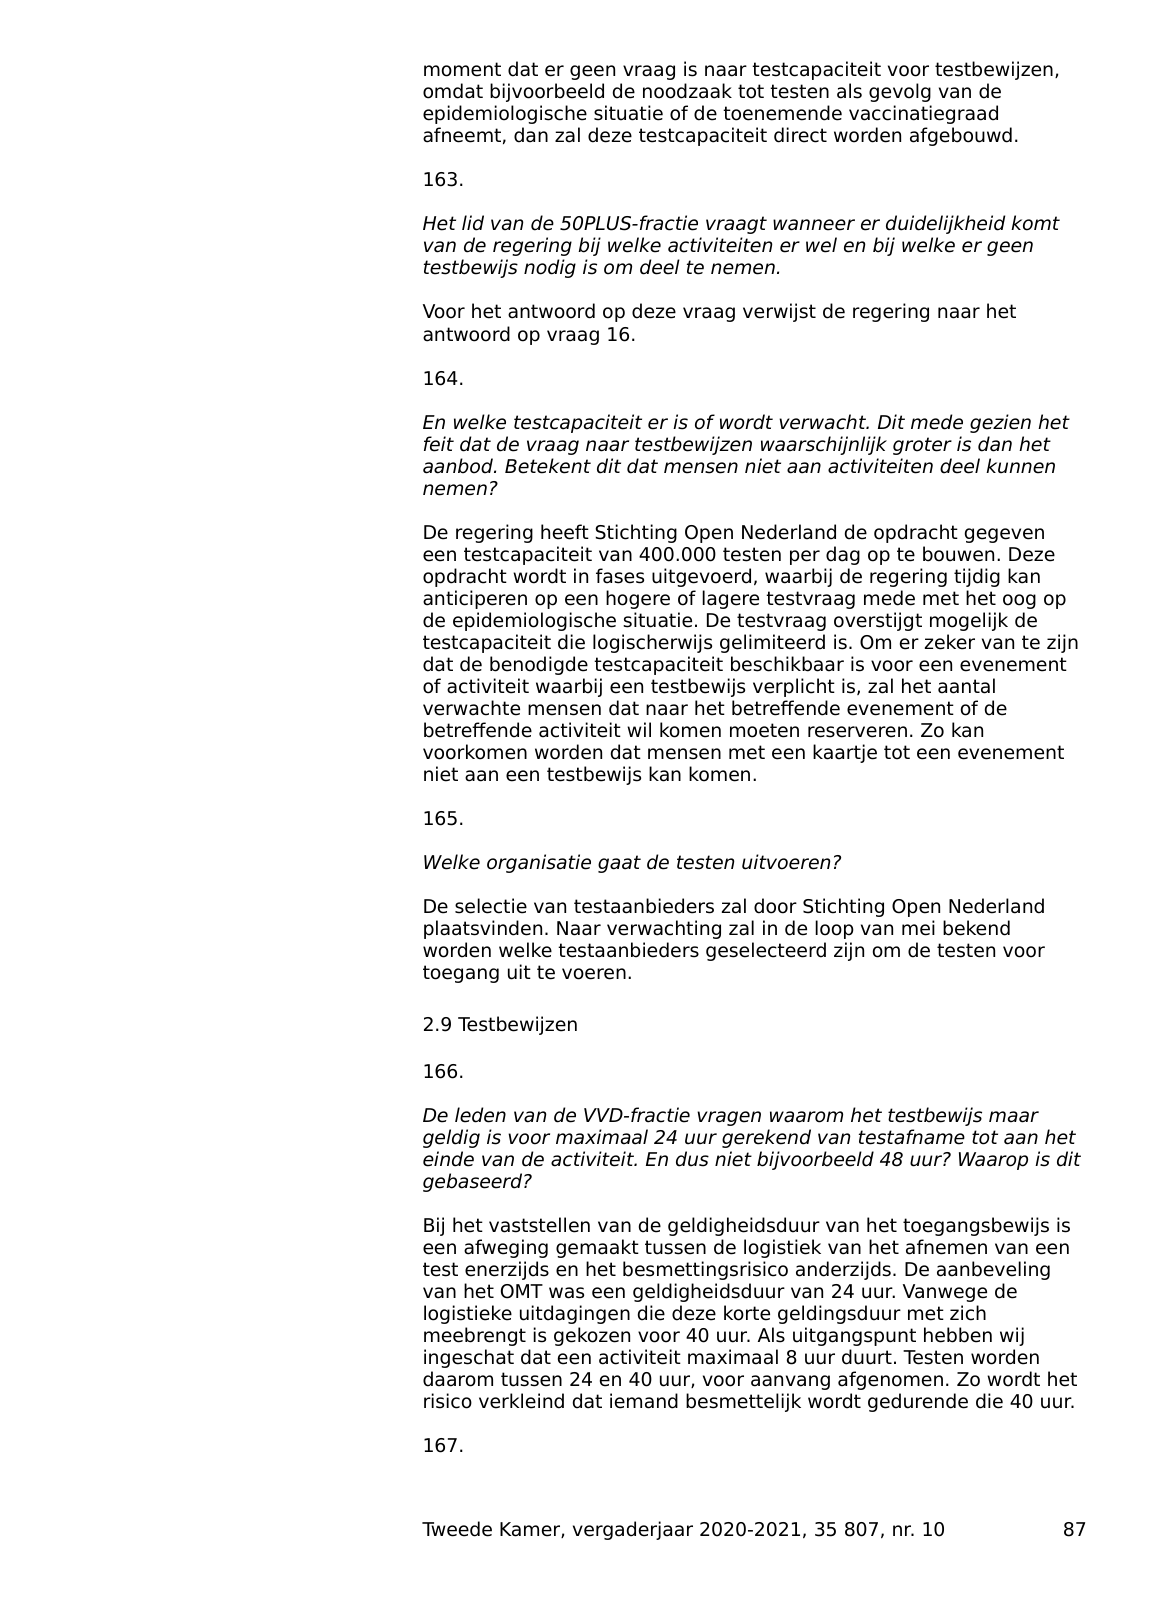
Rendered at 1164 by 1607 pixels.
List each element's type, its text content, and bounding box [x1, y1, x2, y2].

subtitle 2.9 Testbewijzen [422, 1014, 1087, 1036]
text moment dat er geen vraag is naar testcapaciteit voor testbewijzen, omdat bijvoorbeeld de noodzaak tot testen als gevolg van de epidemiologische situatie of de toenemende vaccinatiegraad afneemt, dan zal deze testcapaciteit direct worden afgebouwd. [422, 59, 1087, 147]
text 165. [422, 808, 1087, 830]
text Bij het vaststellen van de geldigheidsduur van het toegangsbewijs is een afweging gemaakt tussen de logistiek van het afnemen van een test enerzijds en het besmettingsrisico anderzijds. De aanbeveling van het OMT was een geldigheidsduur van 24 uur. Vanwege de logistieke uitdagingen die deze korte geldingsduur met zich meebrengt is gekozen voor 40 uur. Als uitgangspunt hebben wij ingeschat dat een activiteit maximaal 8 uur duurt. Testen worden daarom tussen 24 en 40 uur, voor aanvang afgenomen. Zo wordt het risico verkleind dat iemand besmettelijk wordt gedurende die 40 uur. [422, 1215, 1087, 1413]
text De selectie van testaanbieders zal door Stichting Open Nederland plaatsvinden. Naar verwachting zal in de loop van mei bekend worden welke testaanbieders geselecteerd zijn om de testen voor toegang uit te voeren. [422, 896, 1087, 984]
text Het lid van de 50PLUS-fractie vraagt wanneer er duidelijkheid komt van de regering bij welke activiteiten er wel en bij welke er geen testbewijs nodig is om deel te nemen. [422, 213, 1087, 279]
text Voor het antwoord op deze vraag verwijst de regering naar het antwoord op vraag 16. [422, 301, 1087, 345]
text De leden van de VVD-fractie vragen waarom het testbewijs maar geldig is voor maximaal 24 uur gerekend van testafname tot aan het einde van de activiteit. En dus niet bijvoorbeeld 48 uur? Waarop is dit gebaseerd? [422, 1105, 1087, 1193]
text Welke organisatie gaat de testen uitvoeren? [422, 852, 1087, 874]
text 163. [422, 169, 1087, 191]
text 164. [422, 368, 1087, 389]
text 166. [422, 1061, 1087, 1083]
text En welke testcapaciteit er is of wordt verwacht. Dit mede gezien het feit dat de vraag naar testbewijzen waarschijnlijk groter is dan het aanbod. Betekent dit dat mensen niet aan activiteiten deel kunnen nemen? [422, 412, 1087, 500]
text 167. [422, 1435, 1087, 1457]
text De regering heeft Stichting Open Nederland de opdracht gegeven een testcapaciteit van 400.000 testen per dag op te bouwen. Deze opdracht wordt in fases uitgevoerd, waarbij de regering tijdig kan anticiperen op een hogere of lagere testvraag mede met het oog op de epidemiologische situatie. De testvraag overstijgt mogelijk de testcapaciteit die logischerwijs gelimiteerd is. Om er zeker van te zijn dat de benodigde testcapaciteit beschikbaar is voor een evenement of activiteit waarbij een testbewijs verplicht is, zal het aantal verwachte mensen dat naar het betreffende evenement of de betreffende activiteit wil komen moeten reserveren. Zo kan voorkomen worden dat mensen met een kaartje tot een evenement niet aan een testbewijs kan komen. [422, 522, 1087, 786]
